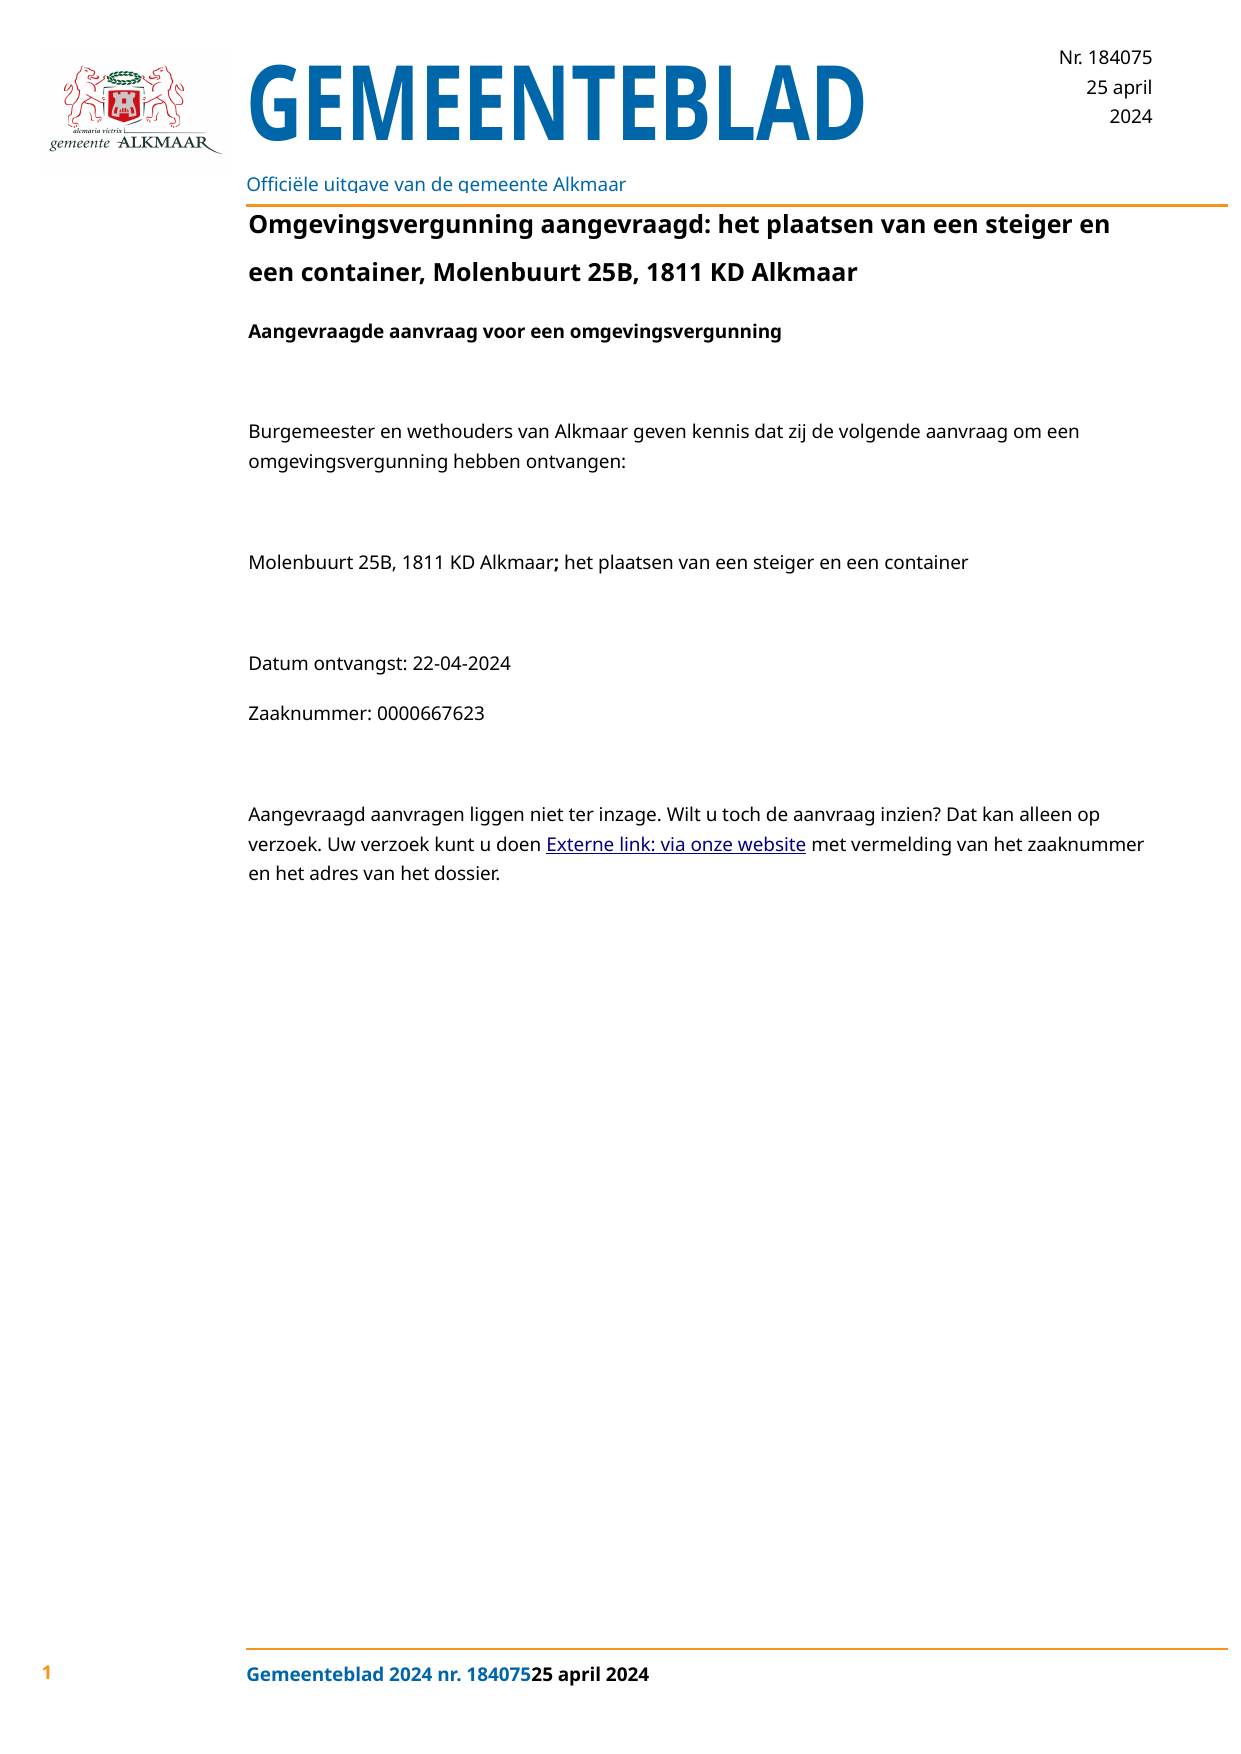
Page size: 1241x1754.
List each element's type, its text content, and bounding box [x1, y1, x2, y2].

text Molenbuurt 25B, 1811 KD Alkmaar; het plaatsen van een steiger en een container [248, 549, 1152, 575]
text Aangevraagd aanvragen liggen niet ter inzage. Wilt u toch de aanvraag inzien? Dat kan alleen op verzoek. Uw verzoek kunt u doen Externe link: via onze website met vermelding van het zaaknummer en het adres van het dossier. [248, 801, 1152, 886]
picture [41, 47, 231, 172]
text Aangevraagde aanvraag voor een omgevingsvergunning [248, 318, 1152, 344]
text Zaaknummer: 0000667623 [248, 700, 1152, 726]
text Burgemeester en wethouders van Alkmaar geven kennis dat zij de volgende aanvraag om een omgevingsvergunning hebben ontvangen: [248, 419, 1152, 474]
text Omgevingsvergunning aangevraagd: het plaatsen van een steiger en een container, Molenbuurt 25B, 1811 KD Alkmaar [248, 207, 1152, 288]
text Datum ontvangst: 22-04-2024 [248, 650, 1152, 676]
